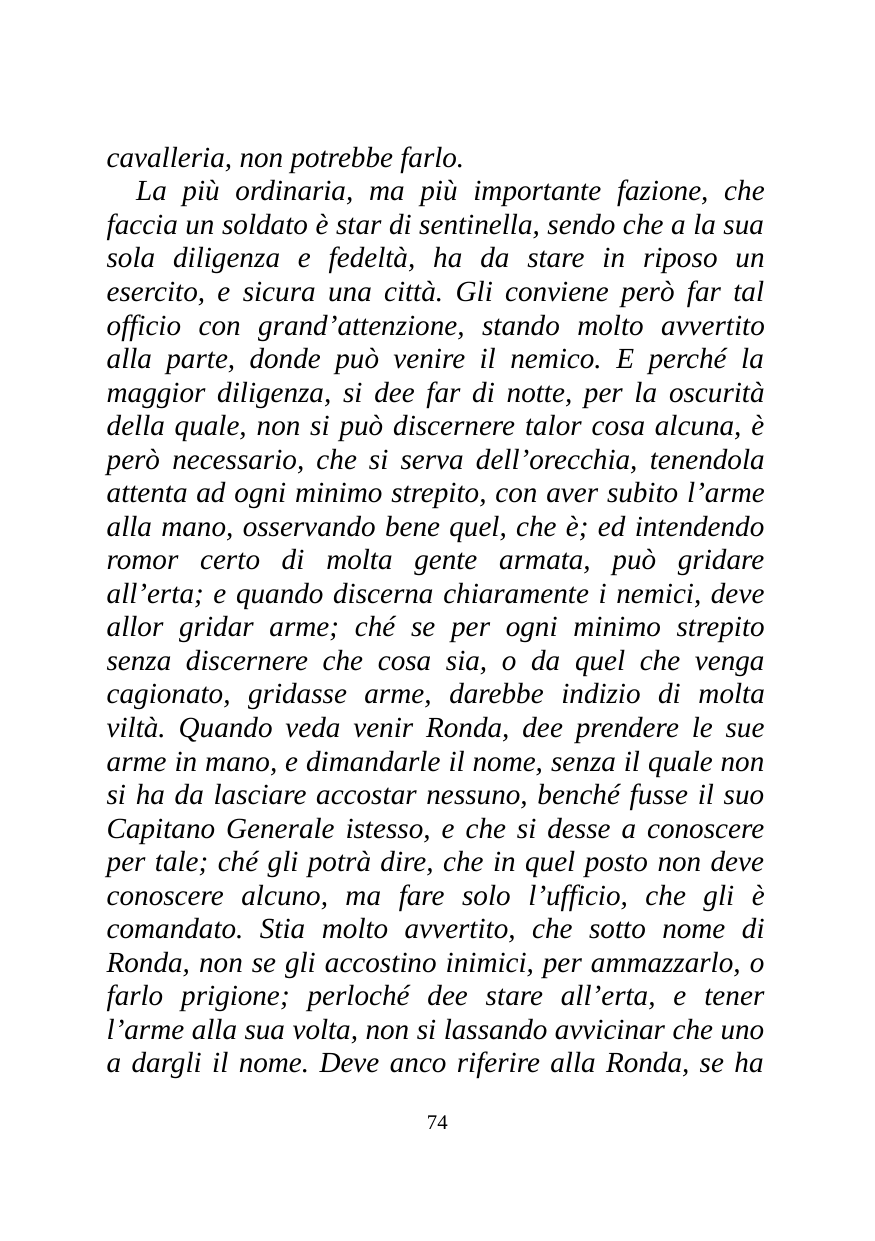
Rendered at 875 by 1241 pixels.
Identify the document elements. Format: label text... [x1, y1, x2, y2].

text cavalleria, non potrebbe farlo. [106, 140, 768, 173]
text La più ordinaria, ma più importante fazione, che faccia un soldato è star di sentinella, sendo che a la sua sola diligenza e fedeltà, ha da stare in riposo un esercito, e sicura una città. Gli conviene però far tal officio con grand’attenzione, stando molto avvertito alla parte, donde può venire il nemico. E perché la maggior diligenza, si dee far di notte, per la oscurità della quale, non si può discernere talor cosa alcuna, è però necessario, che si serva dell’orecchia, tenendola attenta ad ogni minimo strepito, con aver subito l’arme alla mano, osservando bene quel, che è; ed intendendo romor certo di molta gente armata, può gridare all’erta; e quando discerna chiaramente i nemici, deve allor gridar arme; ché se per ogni minimo strepito senza discernere che cosa sia, o da quel che venga cagionato, gridasse arme, darebbe indizio di molta viltà. Quando veda venir Ronda, dee prendere le sue arme in mano, e dimandarle il nome, senza il quale non si ha da lasciare accostar nessuno, benché fusse il suo Capitano Generale istesso, e che si desse a conoscere per tale; ché gli potrà dire, che in quel posto non deve conoscere alcuno, ma fare solo l’ufficio, che gli è comandato. Stia molto avvertito, che sotto nome di Ronda, non se gli accostino inimici, per ammazzarlo, o farlo prigione; perloché dee stare all’erta, e tener l’arme alla sua volta, non si lassando avvicinar che uno a dargli il nome. Deve anco riferire alla Ronda, se ha [106, 173, 768, 1079]
